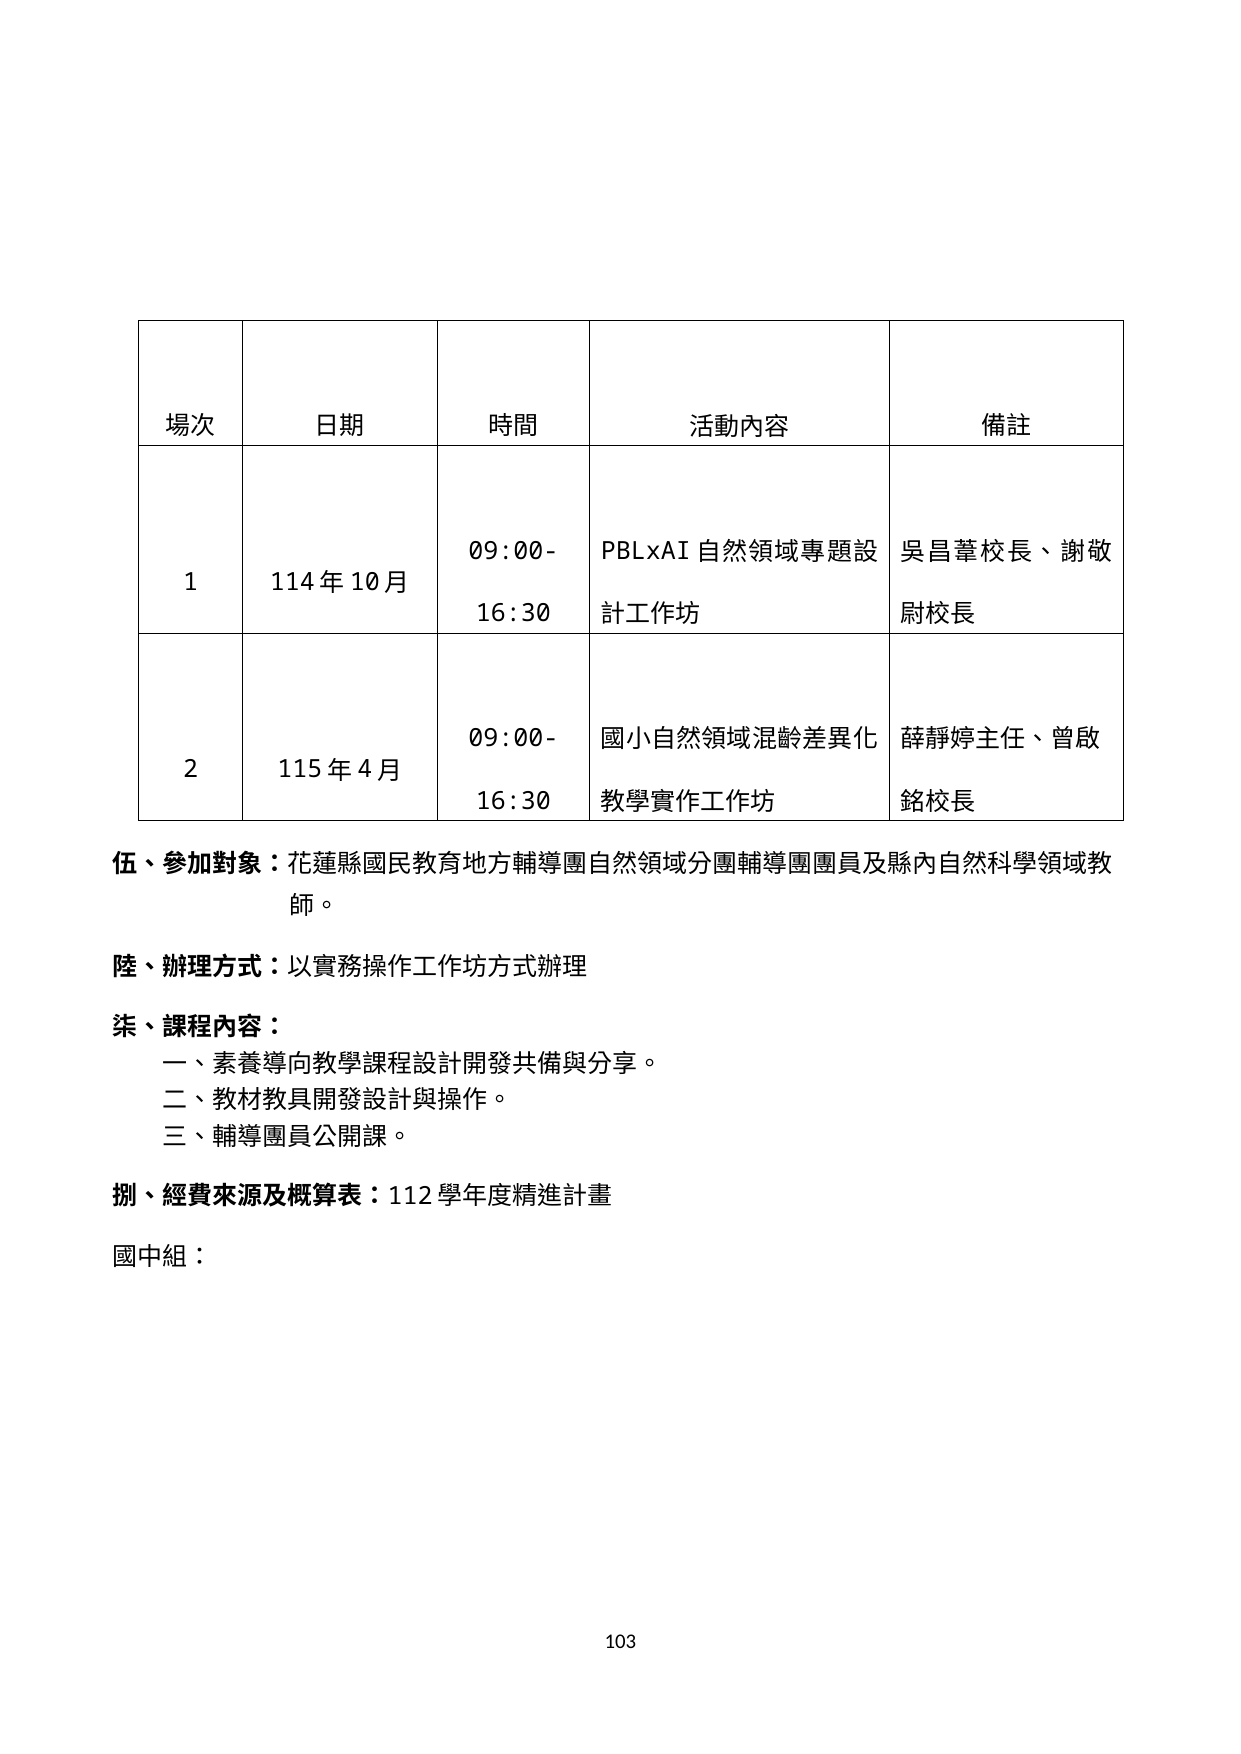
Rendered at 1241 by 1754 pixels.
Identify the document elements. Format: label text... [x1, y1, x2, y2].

table_header 活動內容 [590, 321, 889, 445]
table_cell 115年4月 [243, 634, 437, 820]
table_header 時間 [438, 321, 589, 445]
text 捌、經費來源及概算表：112學年度精進計畫 [112, 1171, 1128, 1213]
table_cell 09:00-16:30 [438, 446, 589, 633]
table_cell 2 [139, 634, 242, 820]
text 三、輔導團員公開課。 [162, 1116, 1128, 1152]
table_cell PBLxAI自然領域專題設計工作坊 [590, 446, 889, 633]
text 伍、參加對象：花蓮縣國民教育地方輔導團自然領域分團輔導團團員及縣內自然科學領域教師。 [112, 839, 1128, 923]
text 國中組： [112, 1232, 1128, 1273]
table_header 備註 [890, 321, 1123, 445]
table_cell 國小自然領域混齡差異化教學實作工作坊 [590, 634, 889, 820]
table_cell 114年10月 [243, 446, 437, 633]
text 柒、課程內容： [112, 1002, 1128, 1044]
text 陸、辦理方式：以實務操作工作坊方式辦理 [112, 942, 1128, 983]
text 一、素養導向教學課程設計開發共備與分享。 [162, 1044, 1128, 1080]
table_cell 09:00-16:30 [438, 634, 589, 820]
table_header 場次 [139, 321, 242, 445]
table_header 日期 [243, 321, 437, 445]
table_cell 1 [139, 446, 242, 633]
table_cell 吳昌葦校長、謝敬尉校長 [890, 446, 1123, 633]
text 二、教材教具開發設計與操作。 [162, 1080, 1128, 1116]
table_cell 薛靜婷主任、曾啟銘校長 [890, 634, 1123, 820]
